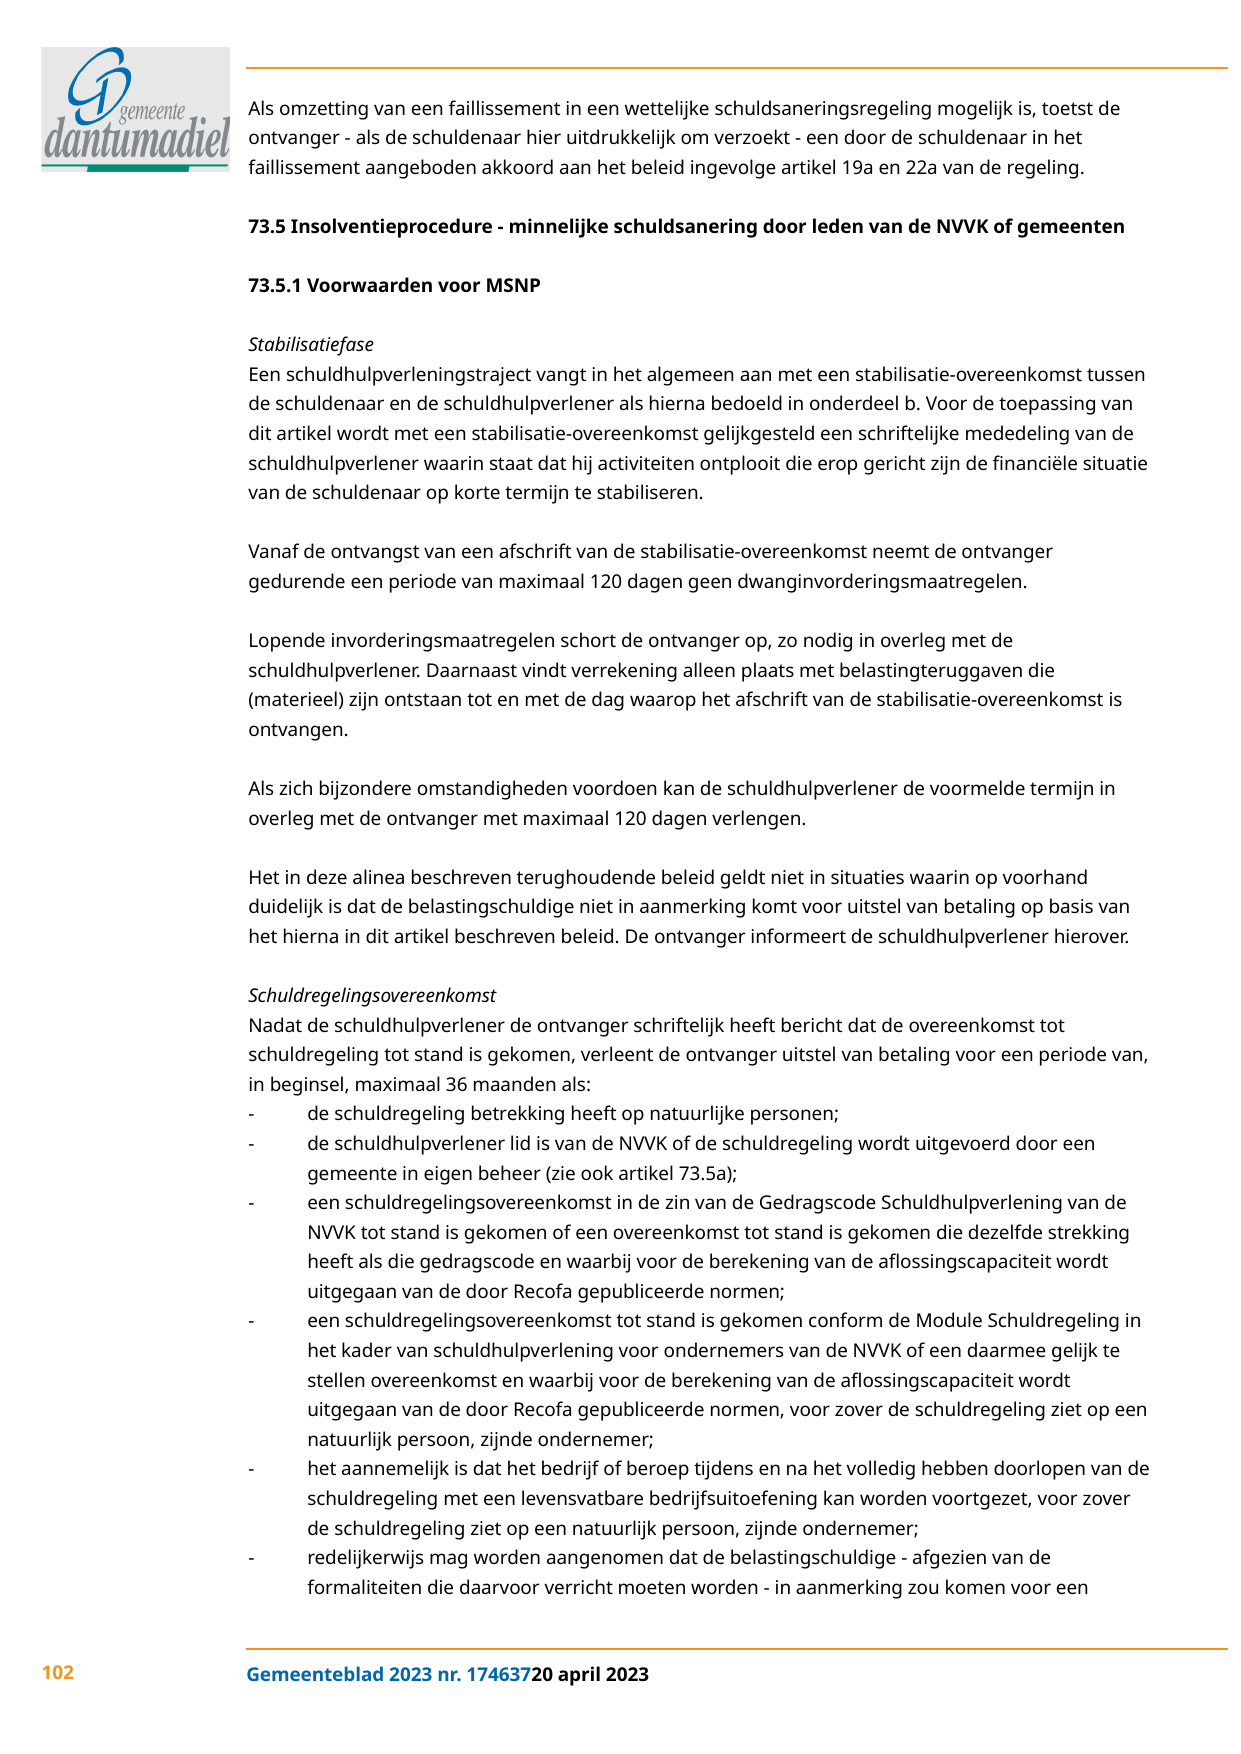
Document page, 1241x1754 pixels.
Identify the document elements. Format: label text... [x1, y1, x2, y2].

text Stabilisatiefase [248, 331, 1152, 357]
list de schuldhulpverlener lid is van de NVVK of de schuldregeling wordt uitgevoerd door een gemeente in eigen beheer (zie ook artikel 73.5a); [248, 1130, 1152, 1186]
text Als omzetting van een faillissement in een wettelijke schuldsaneringsregeling mogelijk is, toetst de ontvanger - als de schuldenaar hier uitdrukkelijk om verzoekt - een door de schuldenaar in het faillissement aangeboden akkoord aan het beleid ingevolge artikel 19a en 22a van de regeling. [248, 95, 1152, 180]
text Nadat de schuldhulpverlener de ontvanger schriftelijk heeft bericht dat de overeenkomst tot schuldregeling tot stand is gekomen, verleent de ontvanger uitstel van betaling voor een periode van, in beginsel, maximaal 36 maanden als: [248, 1012, 1152, 1097]
text 73.5 Insolventieprocedure - minnelijke schuldsanering door leden van de NVVK of gemeenten [248, 213, 1152, 239]
text Als zich bijzondere omstandigheden voordoen kan de schuldhulpverlener de voormelde termijn in overleg met de ontvanger met maximaal 120 dagen verlengen. [248, 775, 1152, 831]
text Vanaf de ontvangst van een afschrift van de stabilisatie-overeenkomst neemt de ontvanger gedurende een periode van maximaal 120 dagen geen dwanginvorderingsmaatregelen. [248, 538, 1152, 594]
text Het in deze alinea beschreven terughoudende beleid geldt niet in situaties waarin op voorhand duidelijk is dat de belastingschuldige niet in aanmerking komt voor uitstel van betaling op basis van het hierna in dit artikel beschreven beleid. De ontvanger informeert de schuldhulpverlener hierover. [248, 864, 1152, 949]
list een schuldregelingsovereenkomst tot stand is gekomen conform de Module Schuldregeling in het kader van schuldhulpverlening voor ondernemers van de NVVK of een daarmee gelijk te stellen overeenkomst en waarbij voor de berekening van de aflossingscapaciteit wordt uitgegaan van de door Recofa gepubliceerde normen, voor zover de schuldregeling ziet op een natuurlijk persoon, zijnde ondernemer; [248, 1308, 1152, 1452]
picture [41, 47, 231, 172]
text Een schuldhulpverleningstraject vangt in het algemeen aan met een stabilisatie-overeenkomst tussen de schuldenaar en de schuldhulpverlener als hierna bedoeld in onderdeel b. Voor de toepassing van dit artikel wordt met een stabilisatie-overeenkomst gelijkgesteld een schriftelijke mededeling van de schuldhulpverlener waarin staat dat hij activiteiten ontplooit die erop gericht zijn de financiële situatie van de schuldenaar op korte termijn te stabiliseren. [248, 361, 1152, 505]
text 73.5.1 Voorwaarden voor MSNP [248, 272, 1152, 298]
text Lopende invorderingsmaatregelen schort de ontvanger op, zo nodig in overleg met de schuldhulpverlener. Daarnaast vindt verrekening alleen plaats met belastingteruggaven die (materieel) zijn ontstaan tot en met de dag waarop het afschrift van de stabilisatie-overeenkomst is ontvangen. [248, 627, 1152, 742]
list een schuldregelingsovereenkomst in de zin van de Gedragscode Schuldhulpverlening van de NVVK tot stand is gekomen of een overeenkomst tot stand is gekomen die dezelfde strekking heeft als die gedragscode en waarbij voor de berekening van de aflossingscapaciteit wordt uitgegaan van de door Recofa gepubliceerde normen; [248, 1189, 1152, 1304]
list het aannemelijk is dat het bedrijf of beroep tijdens en na het volledig hebben doorlopen van de schuldregeling met een levensvatbare bedrijfsuitoefening kan worden voortgezet, voor zover de schuldregeling ziet op een natuurlijk persoon, zijnde ondernemer; [248, 1456, 1152, 1541]
list de schuldregeling betrekking heeft op natuurlijke personen; [248, 1101, 1152, 1126]
text Schuldregelingsovereenkomst [248, 982, 1152, 1008]
list redelijkerwijs mag worden aangenomen dat de belastingschuldige - afgezien van de formaliteiten die daarvoor verricht moeten worden - in aanmerking zou komen voor een [248, 1544, 1152, 1600]
